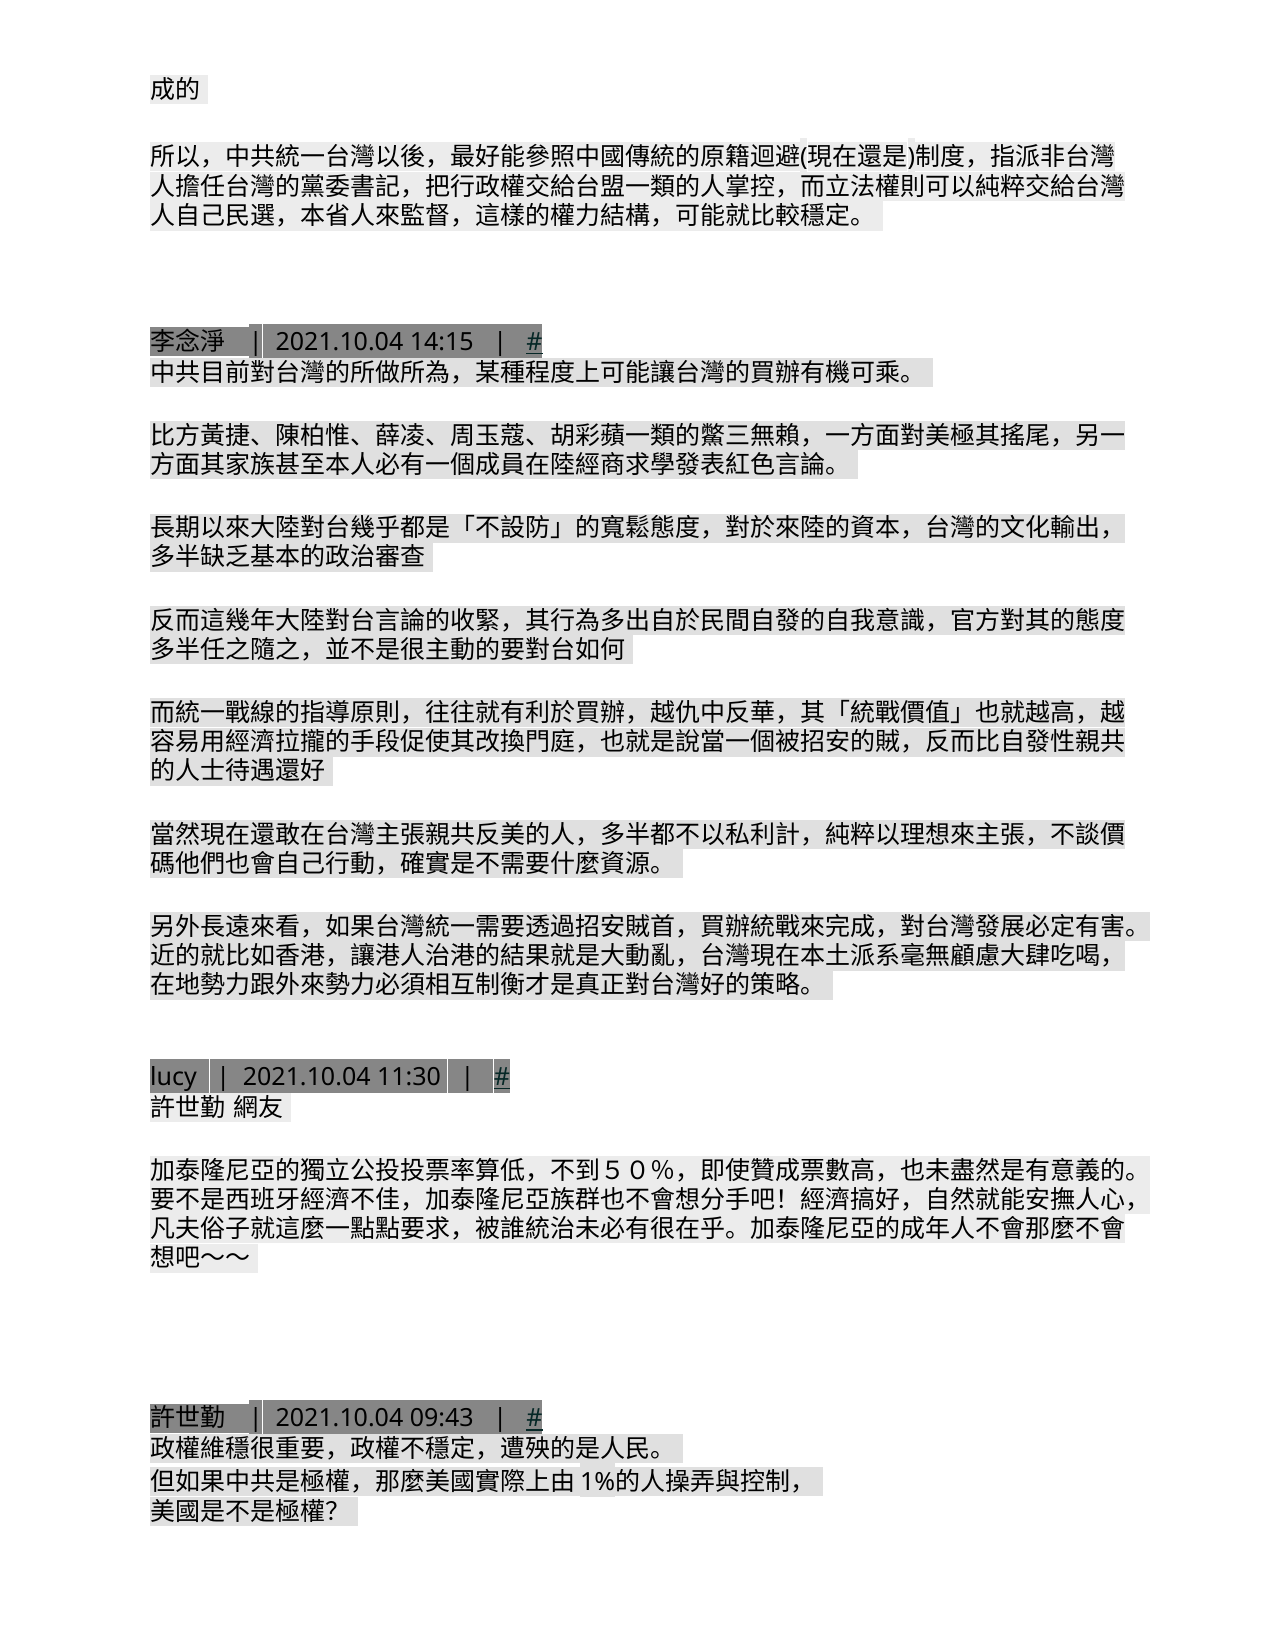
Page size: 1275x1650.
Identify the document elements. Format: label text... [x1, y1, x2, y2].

text 許世勤 網友 加泰隆尼亞的獨立公投投票率算低，不到５０％，即使贊成票數高，也未盡然是有意義的。要不是西班牙經濟不佳，加泰隆尼亞族群也不會想分手吧！經濟搞好，自然就能安撫人心，凡夫俗子就這麼一點點要求，被誰統治未必有很在乎。加泰隆尼亞的成年人不會那麼不會想吧～～ [150, 1093, 1125, 1375]
text 李念淨 | 2021.10.04 14:15 | # [150, 324, 1125, 358]
text 成的 所以，中共統一台灣以後，最好能參照中國傳統的原籍迴避(現在還是)制度，指派非台灣人擔任台灣的黨委書記，把行政權交給台盟一類的人掌控，而立法權則可以純粹交給台灣人自己民選，本省人來監督，這樣的權力結構，可能就比較穩定。 [150, 75, 1125, 299]
text 中共目前對台灣的所做所為，某種程度上可能讓台灣的買辦有機可乘。 比方黃捷、陳柏惟、薛凌、周玉蔻、胡彩蘋一類的鱉三無賴，一方面對美極其搖尾，另一方面其家族甚至本人必有一個成員在陸經商求學發表紅色言論。 長期以來大陸對台幾乎都是「不設防」的寬鬆態度，對於來陸的資本，台灣的文化輸出，多半缺乏基本的政治審查 反而這幾年大陸對台言論的收緊，其行為多出自於民間自發的自我意識，官方對其的態度多半任之隨之，並不是很主動的要對台如何 而統一戰線的指導原則，往往就有利於買辦，越仇中反華，其「統戰價值」也就越高，越容易用經濟拉攏的手段促使其改換門庭，也就是說當一個被招安的賊，反而比自發性親共的人士待遇還好 當然現在還敢在台灣主張親共反美的人，多半都不以私利計，純粹以理想來主張，不談價碼他們也會自己行動，確實是不需要什麼資源。 另外長遠來看，如果台灣統一需要透過招安賊首，買辦統戰來完成，對台灣發展必定有害。近的就比如香港，讓港人治港的結果就是大動亂，台灣現在本土派系毫無顧慮大肆吃喝，在地勢力跟外來勢力必須相互制衡才是真正對台灣好的策略。 [150, 358, 1125, 1034]
text 許世勤 | 2021.10.04 09:43 | # [150, 1400, 1125, 1434]
text lucy | 2021.10.04 11:30 | # [150, 1059, 1125, 1093]
text 政權維穩很重要，政權不穩定，遭殃的是人民。 但如果中共是極權，那麼美國實際上由1%的人操弄與控制， 美國是不是極權？ [150, 1434, 1125, 1560]
